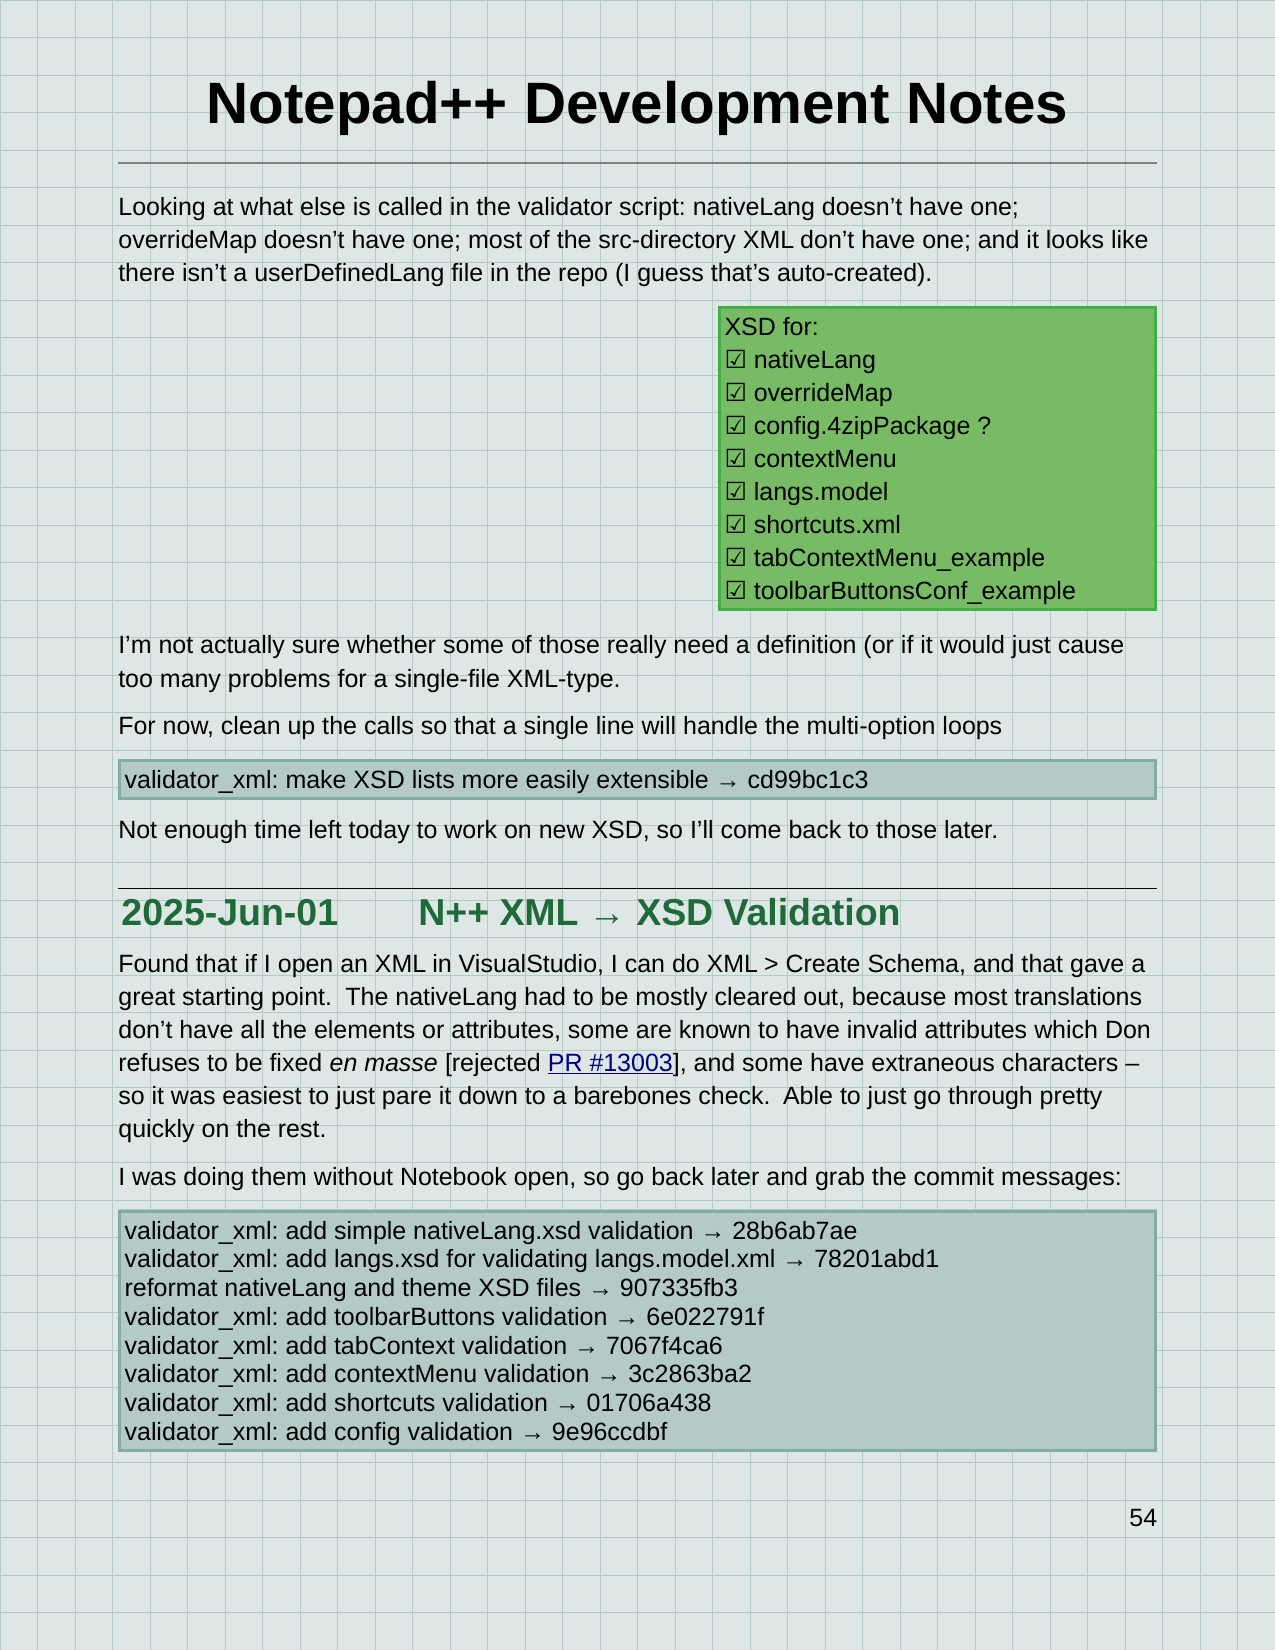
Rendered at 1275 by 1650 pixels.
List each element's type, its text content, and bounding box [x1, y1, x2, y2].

text validator_xml: add toolbarButtons validation → 6e022791f [121, 1296, 1154, 1324]
text ☑ shortcuts.xml [721, 504, 1154, 537]
text ☑ langs.model [721, 471, 1154, 504]
text I’m not actually sure whether some of those really need a definition (or if it would just cause too many problems for a single-file XML-type. [118, 631, 1157, 692]
text validator_xml: add tabContext validation → 7067f4ca6 [121, 1324, 1154, 1353]
text ☑ nativeLang [721, 339, 1154, 372]
text For now, clean up the calls so that a single line will handle the multi-option loops [118, 711, 1157, 740]
text XSD for: [721, 309, 1154, 339]
text ☑ overrideMap [721, 372, 1154, 405]
text ☑ toolbarButtonsConf_example [721, 570, 1154, 608]
text Looking at what else is called in the validator script: nativeLang doesn’t have one; overrideMap doesn’t have one; most of the src-directory XML don’t have one; and it looks like there isn’t a userDefinedLang file in the repo (I guess that’s auto-created). [118, 192, 1157, 287]
text validator_xml: add config validation → 9e96ccdbf [121, 1411, 1154, 1449]
text Found that if I open an XML in VisualStudio, I can do XML > Create Schema, and that gave a great starting point. The nativeLang had to be mostly cleared out, because most translations don’t have all the elements or attributes, some are known to have invalid attributes which Don refuses to be fixed en masse [rejected PR #13003], and some have extraneous characters – so it was easiest to just pare it down to a barebones check. Able to just go through pretty quickly on the rest. [118, 949, 1157, 1143]
text I was doing them without Notebook open, so go back later and grab the commit messages: [118, 1162, 1157, 1191]
text validator_xml: add simple nativeLang.xsd validation → 28b6ab7ae [121, 1213, 1154, 1238]
text reformat nativeLang and theme XSD files → 907335fb3 [121, 1267, 1154, 1296]
text validator_xml: add shortcuts validation → 01706a438 [121, 1382, 1154, 1411]
text validator_xml: add contextMenu validation → 3c2863ba2 [121, 1353, 1154, 1382]
text validator_xml: add langs.xsd for validating langs.model.xml → 78201abd1 [121, 1238, 1154, 1267]
text Not enough time left today to work on new XSD, so I’ll come back to those later. [118, 815, 1157, 843]
text ☑ config.4zipPackage ? [721, 405, 1154, 438]
text ☑ tabContextMenu_example [721, 537, 1154, 570]
text ☑ contextMenu [721, 438, 1154, 471]
text validator_xml: make XSD lists more easily extensible → cd99bc1c3 [121, 762, 1154, 797]
subtitle 2025-Jun-01 N++ XML → XSD Validation [118, 889, 1157, 937]
